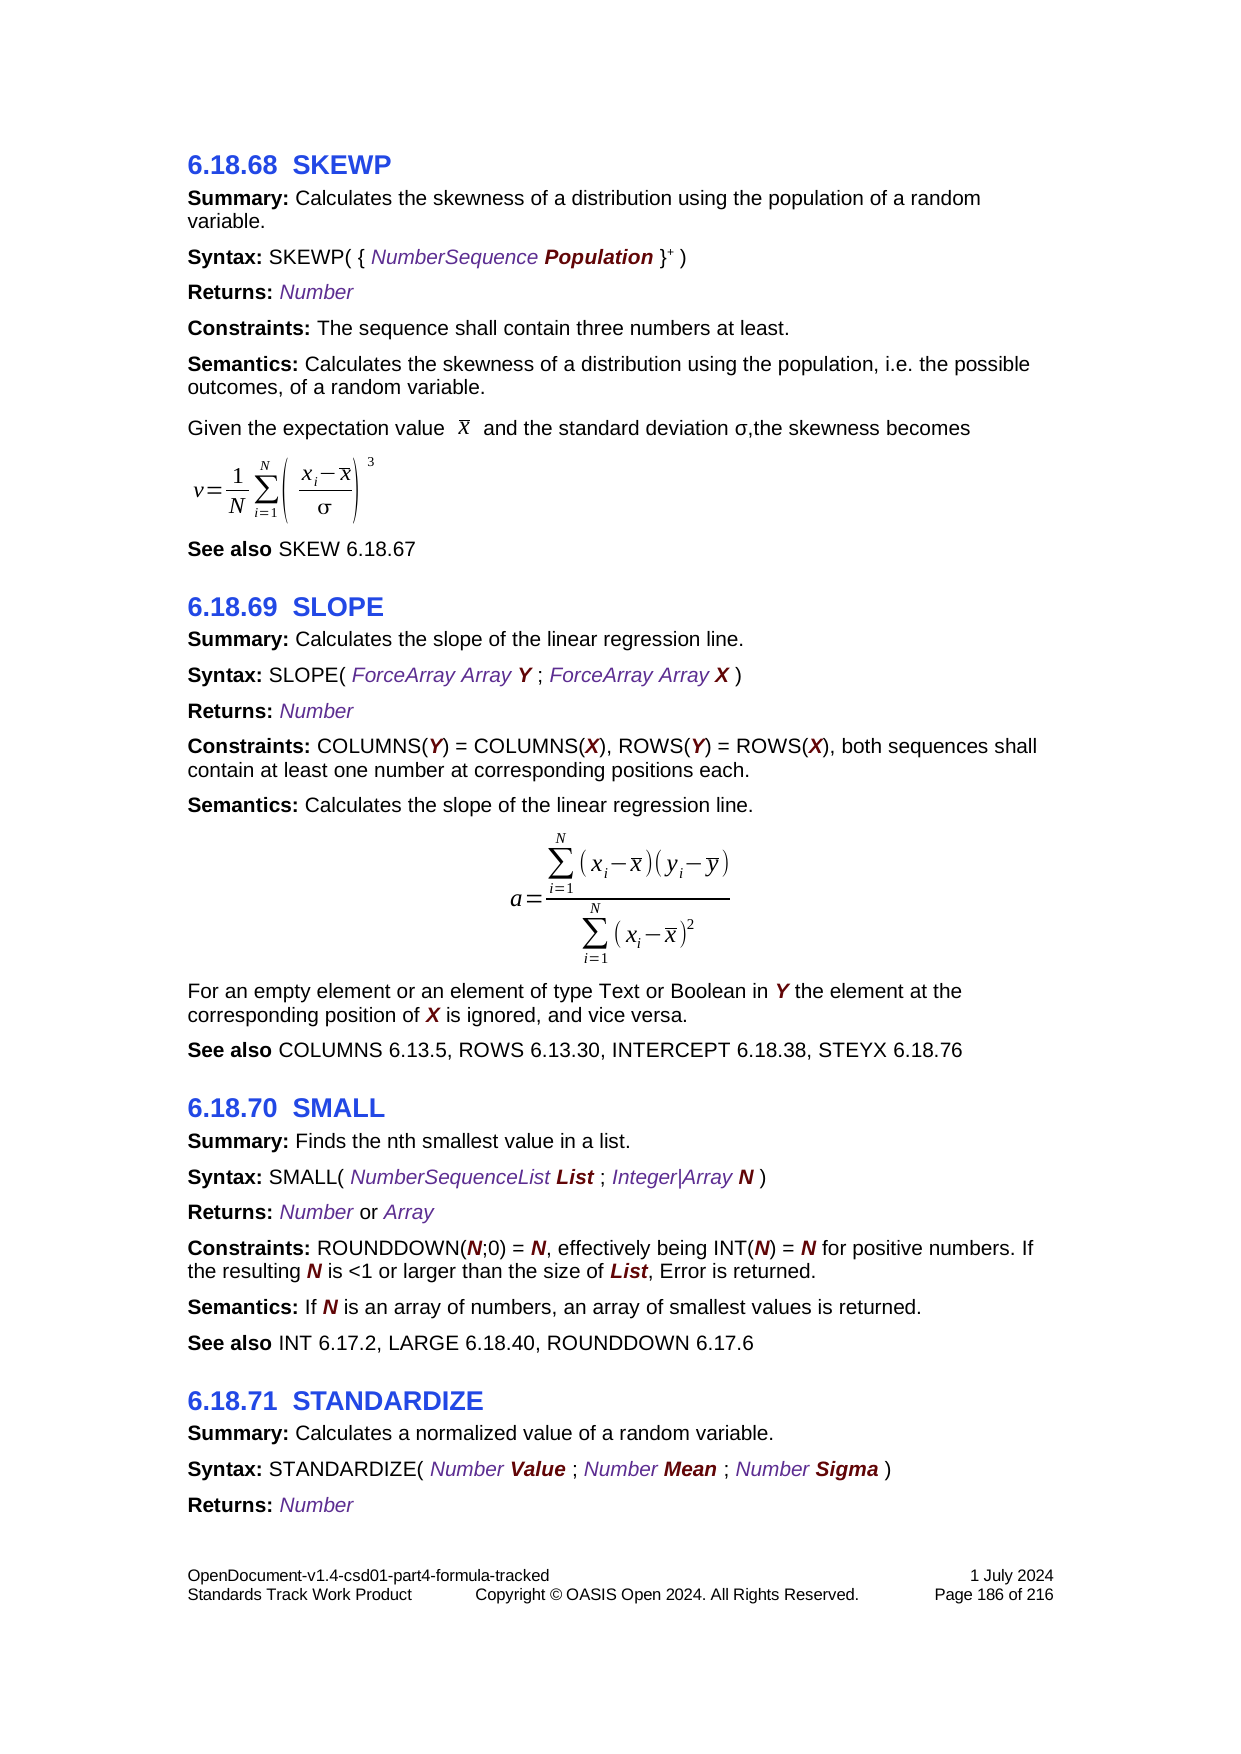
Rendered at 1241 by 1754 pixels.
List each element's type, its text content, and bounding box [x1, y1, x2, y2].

text Semantics: If N is an array of numbers, an array of smallest values is returned. [187, 1296, 1053, 1319]
text Summary: Finds the nth smallest value in a list. [187, 1129, 1053, 1153]
text Given the expectation value and the standard deviation σ,the skewness becomes [187, 411, 1053, 441]
text Constraints: The sequence shall contain three numbers at least. [187, 316, 1053, 340]
text Returns: Number [187, 699, 1053, 723]
text Returns: Number or Array [187, 1201, 1053, 1224]
text Syntax: SKEWP( { NumberSequence Population }+ ) [187, 245, 1053, 269]
text For an empty element or an element of type Text or Boolean in Y the element at the corresponding position of X is ignored, and vice versa. [187, 980, 1053, 1027]
text Semantics: Calculates the skewness of a distribution using the population, i.e. the possible outcomes, of a random variable. [187, 352, 1053, 399]
text Summary: Calculates a normalized value of a random variable. [187, 1422, 1053, 1445]
subtitle SKEWP [187, 150, 1053, 180]
text Constraints: COLUMNS(Y) = COLUMNS(X), ROWS(Y) = ROWS(X), both sequences shall contain at least one number at corresponding positions each. [187, 735, 1053, 782]
text Returns: Number [187, 1493, 1053, 1517]
text See also INT 6.17.2, LARGE 6.18.40, ROUNDDOWN 6.17.6 [187, 1331, 1053, 1355]
text Syntax: SMALL( NumberSequenceList List ; Integer|Array N ) [187, 1165, 1053, 1189]
text Returns: Number [187, 281, 1053, 304]
text Summary: Calculates the skewness of a distribution using the population of a random variable. [187, 186, 1053, 233]
subtitle SMALL [187, 1093, 1053, 1123]
text Constraints: ROUNDDOWN(N;0) = N, effectively being INT(N) = N for positive numbers. If the resulting N is <1 or larger than the size of List, Error is returned. [187, 1236, 1053, 1283]
text Syntax: STANDARDIZE( Number Value ; Number Mean ; Number Sigma ) [187, 1457, 1053, 1481]
subtitle STANDARDIZE [187, 1386, 1053, 1416]
text Summary: Calculates the slope of the linear regression line. [187, 628, 1053, 651]
text See also SKEW 6.18.67 [187, 537, 1053, 561]
text Semantics: Calculates the slope of the linear regression line. [187, 794, 1053, 817]
text See also COLUMNS 6.13.5, ROWS 6.13.30, INTERCEPT 6.18.38, STEYX 6.18.76 [187, 1039, 1053, 1062]
subtitle SLOPE [187, 592, 1053, 622]
text Syntax: SLOPE( ForceArray Array Y ; ForceArray Array X ) [187, 663, 1053, 687]
